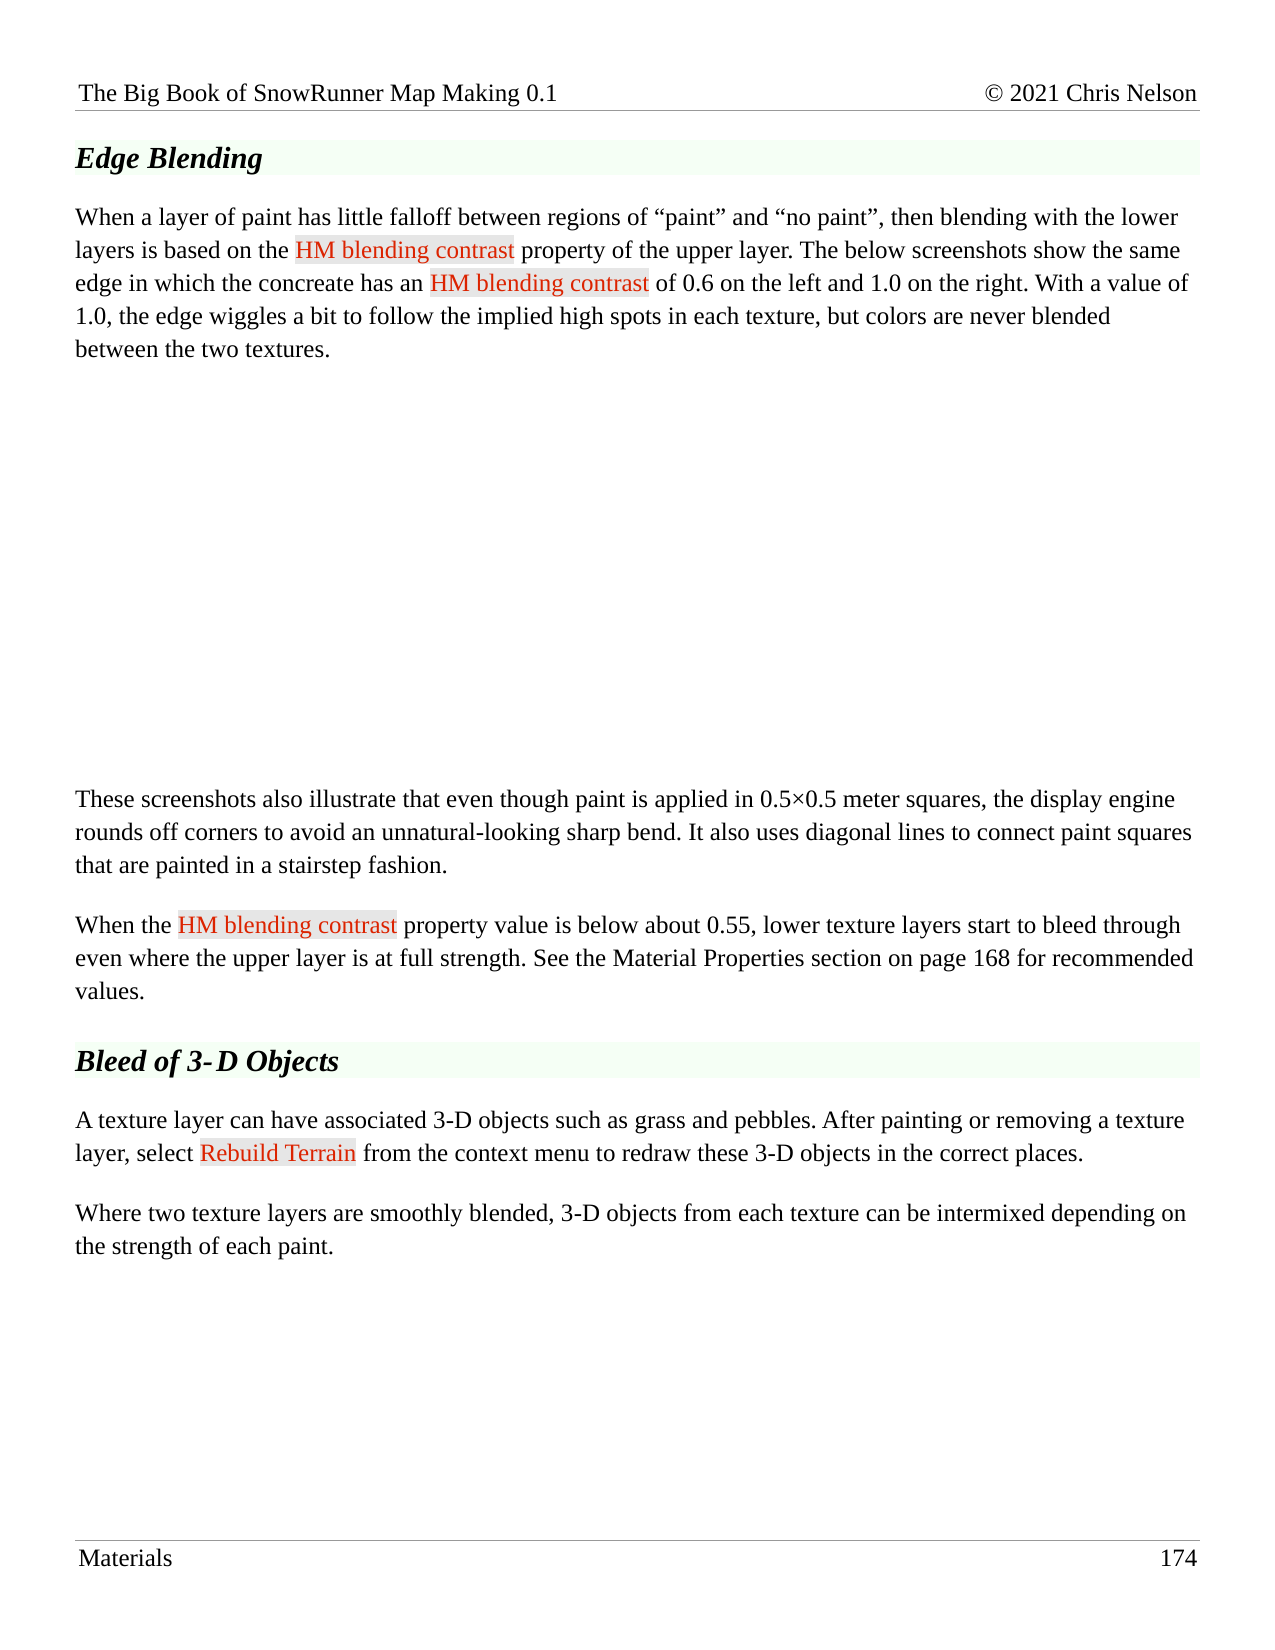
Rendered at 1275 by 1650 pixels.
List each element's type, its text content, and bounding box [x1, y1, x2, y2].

text Where two texture layers are smoothly blended, 3‑D objects from each texture can be intermixed depending on the strength of each paint. [75, 1198, 1200, 1259]
subtitle Edge Blending [75, 140, 1200, 175]
text When a layer of paint has little falloff between regions of “paint” and “no paint”, then blending with the lower layers is based on the HM blending contrast property of the upper layer. The below screenshots show the same edge in which the concreate has an HM blending contrast of 0.6 on the left and 1.0 on the right. With a value of 1.0, the edge wiggles a bit to follow the implied high spots in each texture, but colors are never blended between the two textures. [75, 202, 1200, 363]
text A texture layer can have associated 3‑D objects such as grass and pebbles. After painting or removing a texture layer, select Rebuild Terrain from the context menu to redraw these 3‑D objects in the correct places. [75, 1105, 1200, 1166]
text When the HM blending contrast property value is below about 0.55, lower texture layers start to bleed through even where the upper layer is at full strength. See the Material Properties section on page 168 for recommended values. [75, 910, 1200, 1005]
subtitle Bleed of 3‑D Objects [75, 1042, 1200, 1078]
text These screenshots also illustrate that even though paint is applied in 0.5×0.5 meter squares, the display engine rounds off corners to avoid an unnatural-looking sharp bend. It also uses diagonal lines to connect paint squares that are painted in a stairstep fashion. [75, 784, 1200, 879]
